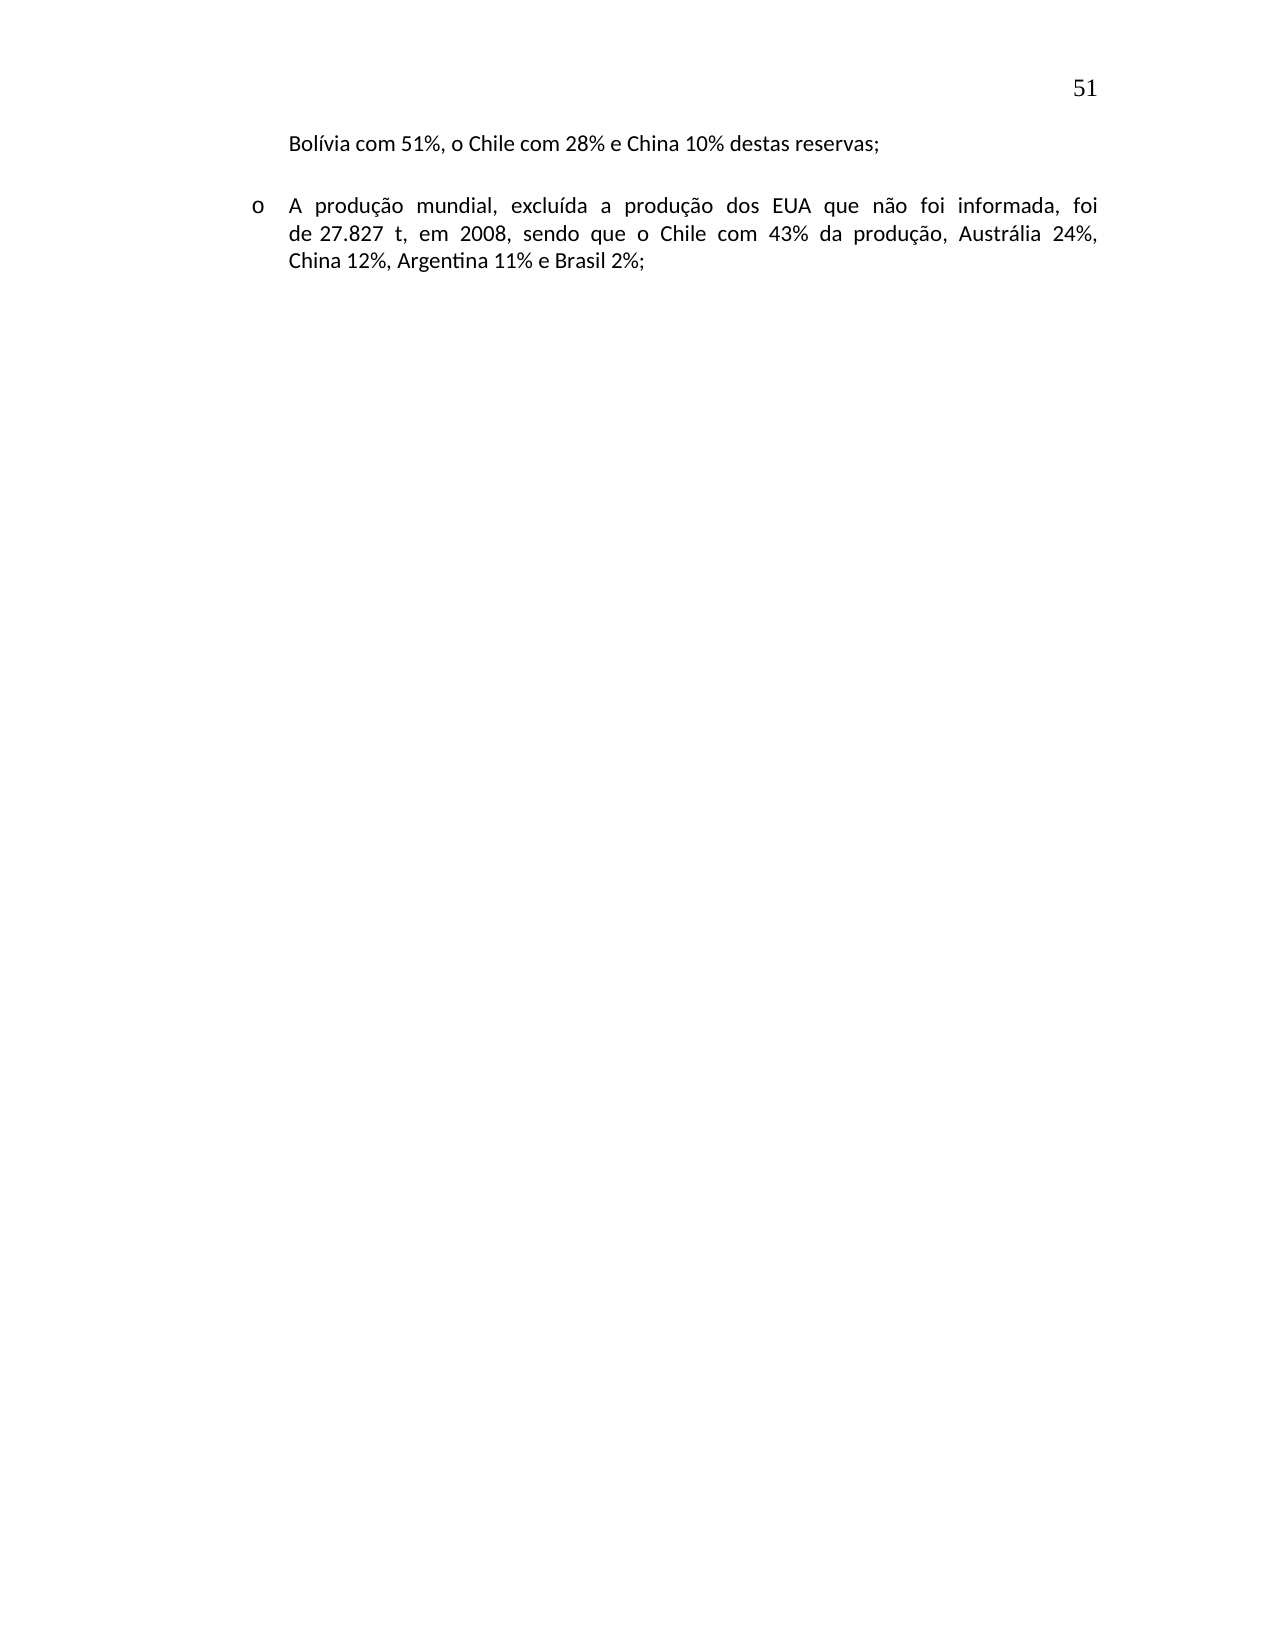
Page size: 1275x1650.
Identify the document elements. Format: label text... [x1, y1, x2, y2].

list A produção mundial, excluída a produção dos EUA que não foi informada, foi de 27.827 t, em 2008, sendo que o Chile com 43% da produção, Austrália 24%, China 12%, Argentina 11% e Brasil 2%; [288, 191, 1098, 274]
list Bolívia com 51%, o Chile com 28% e China 10% destas reservas; [288, 129, 1098, 157]
